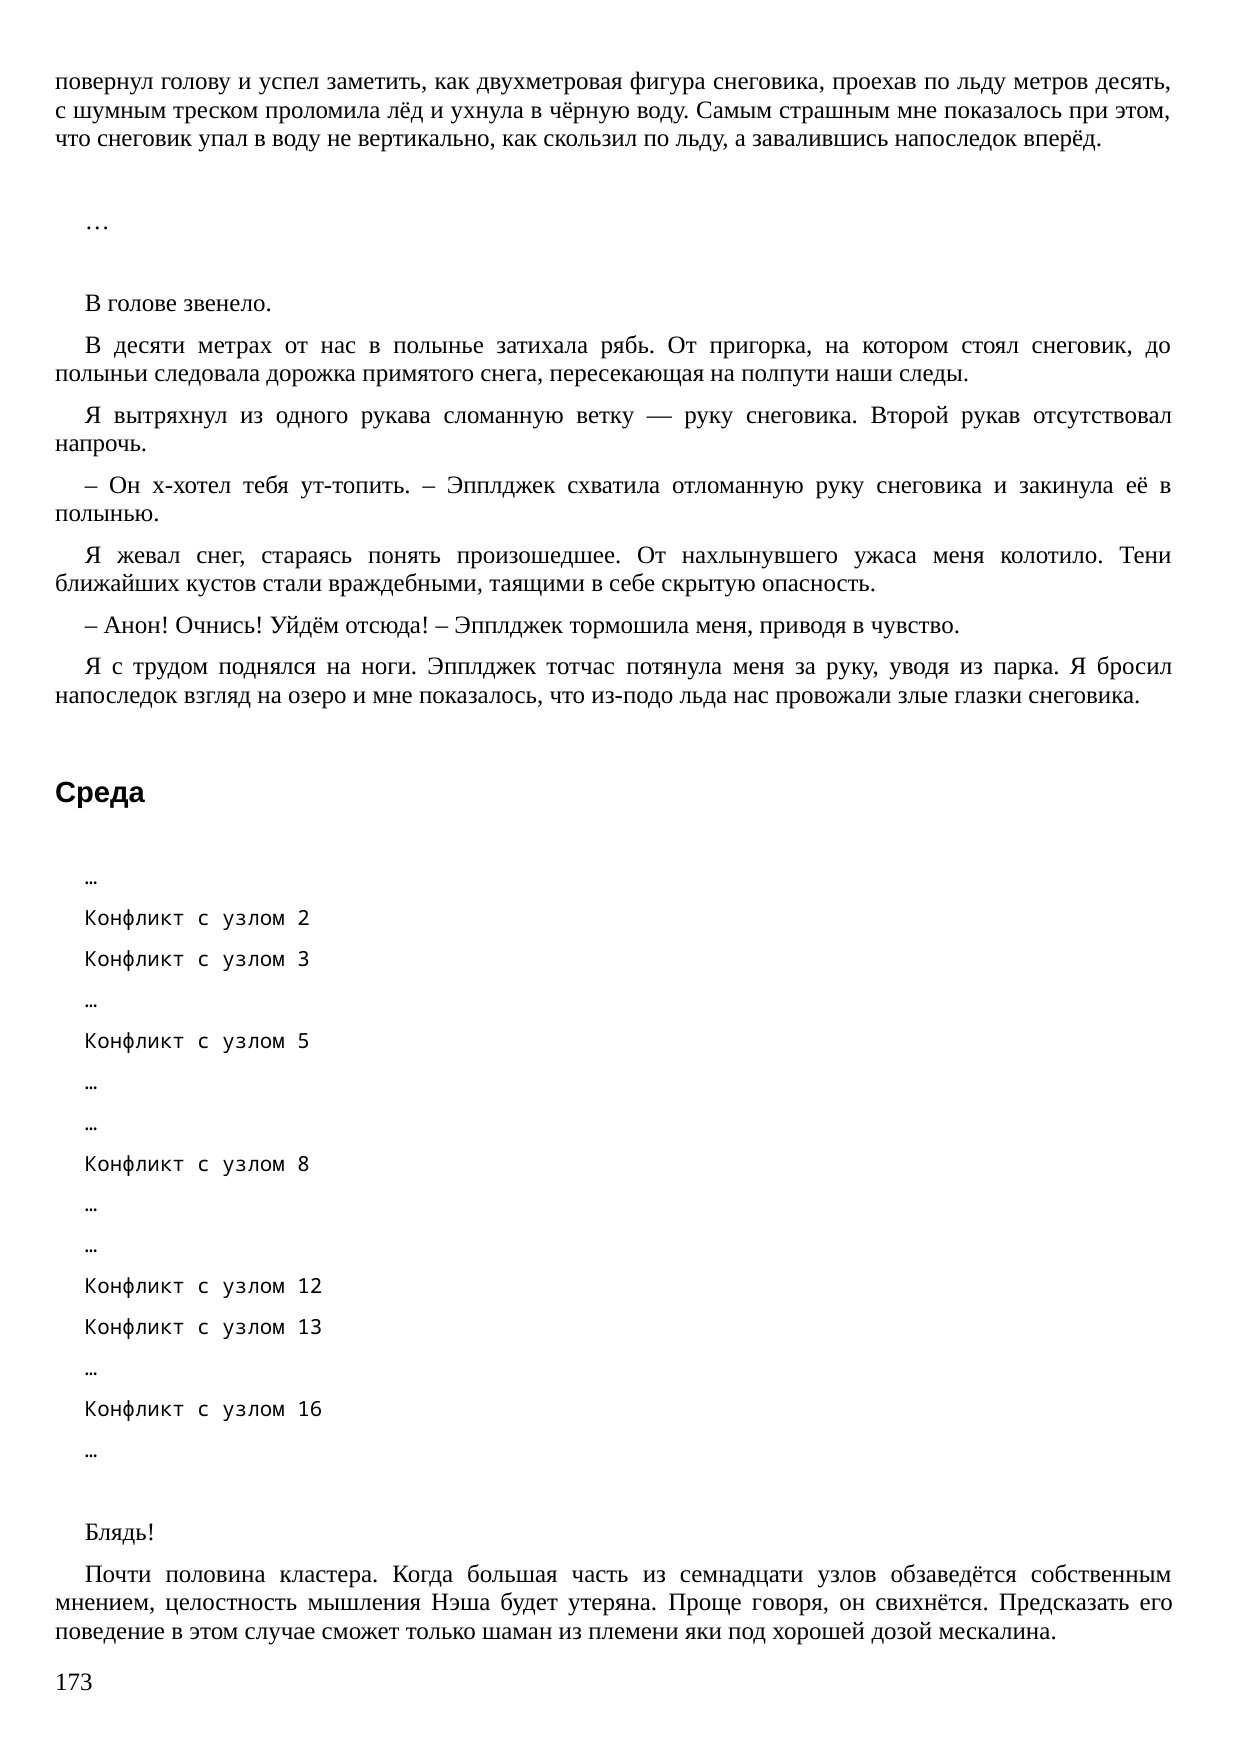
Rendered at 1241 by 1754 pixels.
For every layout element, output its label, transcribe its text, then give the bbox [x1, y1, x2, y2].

text Почти половина кластера. Когда большая часть из семнадцати узлов обзаведётся собственным мнением, целостность мышления Нэша будет утеряна. Проще говоря, он свихнётся. Предсказать его поведение в этом случае сможет только шаман из племени яки под хорошей дозой мескалина. [55, 1559, 1173, 1645]
text – Анон! Очнись! Уйдём отсюда! – Эпплджек тормошила меня, приводя в чувство. [55, 610, 1173, 638]
text Конфликт с узлом 8 [55, 1149, 1173, 1177]
text Конфликт с узлом 12 [55, 1271, 1173, 1300]
text – Он х-хотел тебя ут-топить. – Эпплджек схватила отломанную руку снеговика и закинула её в полынью. [55, 470, 1173, 527]
text … [55, 1189, 1173, 1218]
text … [55, 1108, 1173, 1136]
text Конфликт с узлом 16 [55, 1394, 1173, 1423]
text Конфликт с узлом 13 [55, 1312, 1173, 1341]
text … [55, 1231, 1173, 1259]
text … [55, 862, 1173, 891]
text Блядь! [55, 1517, 1173, 1546]
text Я жевал снег, стараясь понять произошедшее. От нахлынувшего ужаса меня колотило. Тени ближайших кустов стали враждебными, таящими в себе скрытую опасность. [55, 540, 1173, 597]
text Я вытряхнул из одного рукава сломанную ветку — руку снеговика. Второй рукав отсутствовал напрочь. [55, 400, 1173, 457]
text … [55, 1067, 1173, 1095]
text В голове звенело. [55, 288, 1173, 317]
subtitle Среда [55, 775, 1173, 808]
text повернул голову и успел заметить, как двухметровая фигура снеговика, проехав по льду метров десять, с шумным треском проломила лёд и ухнула в чёрную воду. Самым страшным мне показалось при этом, что снеговик упал в воду не вертикально, как скользил по льду, а завалившись напоследок вперёд. [55, 66, 1173, 152]
text Конфликт с узлом 5 [55, 1026, 1173, 1054]
text В десяти метрах от нас в полынье затихала рябь. От пригорка, на котором стоял снеговик, до полыньи следовала дорожка примятого снега, пересекающая на полпути наши следы. [55, 330, 1173, 387]
text Конфликт с узлом 2 [55, 903, 1173, 931]
text … [55, 1353, 1173, 1382]
text … [55, 985, 1173, 1013]
text … [55, 206, 1173, 235]
text Конфликт с узлом 3 [55, 944, 1173, 972]
text … [55, 1435, 1173, 1464]
text Я с трудом поднялся на ноги. Эпплджек тотчас потянула меня за руку, уводя из парка. Я бросил напоследок взгляд на озеро и мне показалось, что из-подо льда нас провожали злые глазки снеговика. [55, 651, 1173, 708]
